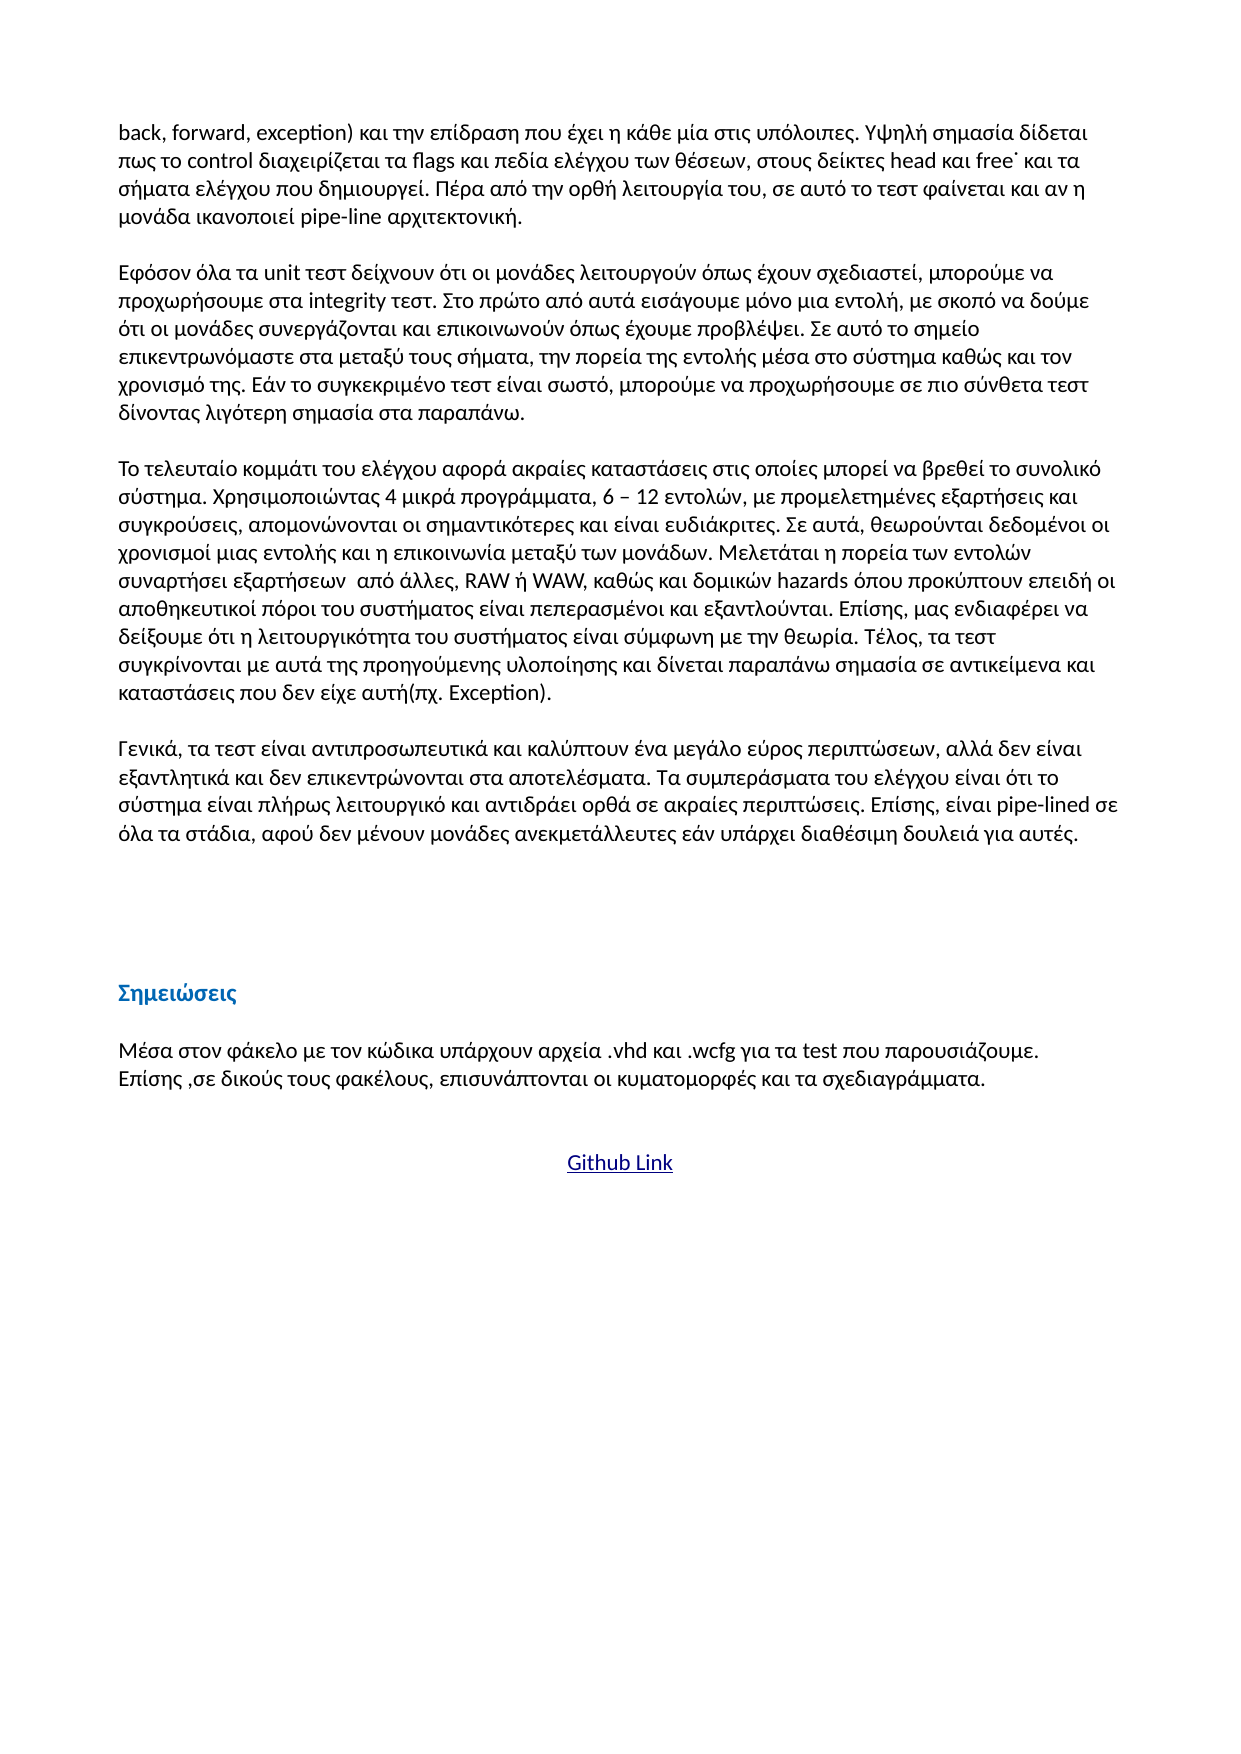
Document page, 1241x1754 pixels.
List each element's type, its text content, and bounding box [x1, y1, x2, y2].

text Γενικά, τα τεστ είναι αντιπροσωπευτικά και καλύπτουν ένα μεγάλο εύρος περιπτώσεων, αλλά δεν είναι εξαντλητικά και δεν επικεντρώνονται στα αποτελέσματα. Τα συμπεράσματα του ελέγχου είναι ότι το σύστημα είναι πλήρως λειτουργικό και αντιδράει ορθά σε ακραίες περιπτώσεις. Επίσης, είναι pipe-lined σε όλα τα στάδια, αφού δεν μένουν μονάδες ανεκμετάλλευτες εάν υπάρχει διαθέσιμη δουλειά για αυτές. [118, 734, 1122, 847]
text Το τελευταίο κομμάτι του ελέγχου αφορά ακραίες καταστάσεις στις οποίες μπορεί να βρεθεί το συνολικό σύστημα. Χρησιμοποιώντας 4 μικρά προγράμματα, 6 – 12 εντολών, με προμελετημένες εξαρτήσεις και συγκρούσεις, απομονώνονται οι σημαντικότερες και είναι ευδιάκριτες. Σε αυτά, θεωρούνται δεδομένοι οι χρονισμοί μιας εντολής και η επικοινωνία μεταξύ των μονάδων. Μελετάται η πορεία των εντολών συναρτήσει εξαρτήσεων από άλλες, RAW ή WAW, καθώς και δομικών hazards όπου προκύπτουν επειδή οι αποθηκευτικοί πόροι του συστήματος είναι πεπερασμένοι και εξαντλούνται. Επίσης, μας ενδιαφέρει να δείξουμε ότι η λειτουργικότητα του συστήματος είναι σύμφωνη με την θεωρία. Τέλος, τα τεστ συγκρίνονται με αυτά της προηγούμενης υλοποίησης και δίνεται παραπάνω σημασία σε αντικείμενα και καταστάσεις που δεν είχε αυτή(πχ. Exception). [118, 454, 1122, 707]
text Github Link [118, 1148, 1122, 1176]
text Εφόσον όλα τα unit τεστ δείχνουν ότι οι μονάδες λειτουργούν όπως έχουν σχεδιαστεί, μπορούμε να προχωρήσουμε στα integrity τεστ. Στο πρώτο από αυτά εισάγουμε μόνο μια εντολή, με σκοπό να δούμε ότι οι μονάδες συνεργάζονται και επικοινωνούν όπως έχουμε προβλέψει. Σε αυτό το σημείο επικεντρωνόμαστε στα μεταξύ τους σήματα, την πορεία της εντολής μέσα στο σύστημα καθώς και τον χρονισμό της. Εάν το συγκεκριμένο τεστ είναι σωστό, μπορούμε να προχωρήσουμε σε πιο σύνθετα τεστ δίνοντας λιγότερη σημασία στα παραπάνω. [118, 258, 1122, 426]
text Μέσα στον φάκελο με τον κώδικα υπάρχουν αρχεία .vhd και .wcfg για τα test που παρουσιάζουμε. Επίσης ,σε δικούς τους φακέλους, επισυνάπτονται οι κυματομορφές και τα σχεδιαγράμματα. [118, 1036, 1122, 1092]
text back, forward, exception) και την επίδραση που έχει η κάθε μία στις υπόλοιπες. Υψηλή σημασία δίδεται πως το control διαχειρίζεται τα flags και πεδία ελέγχου των θέσεων, στους δείκτες head και free˙ και τα σήματα ελέγχου που δημιουργεί. Πέρα από την ορθή λειτουργία του, σε αυτό το τεστ φαίνεται και αν η μονάδα ικανοποιεί pipe-line αρχιτεκτονική. [118, 118, 1122, 230]
subtitle Σημειώσεις [118, 977, 1122, 1008]
